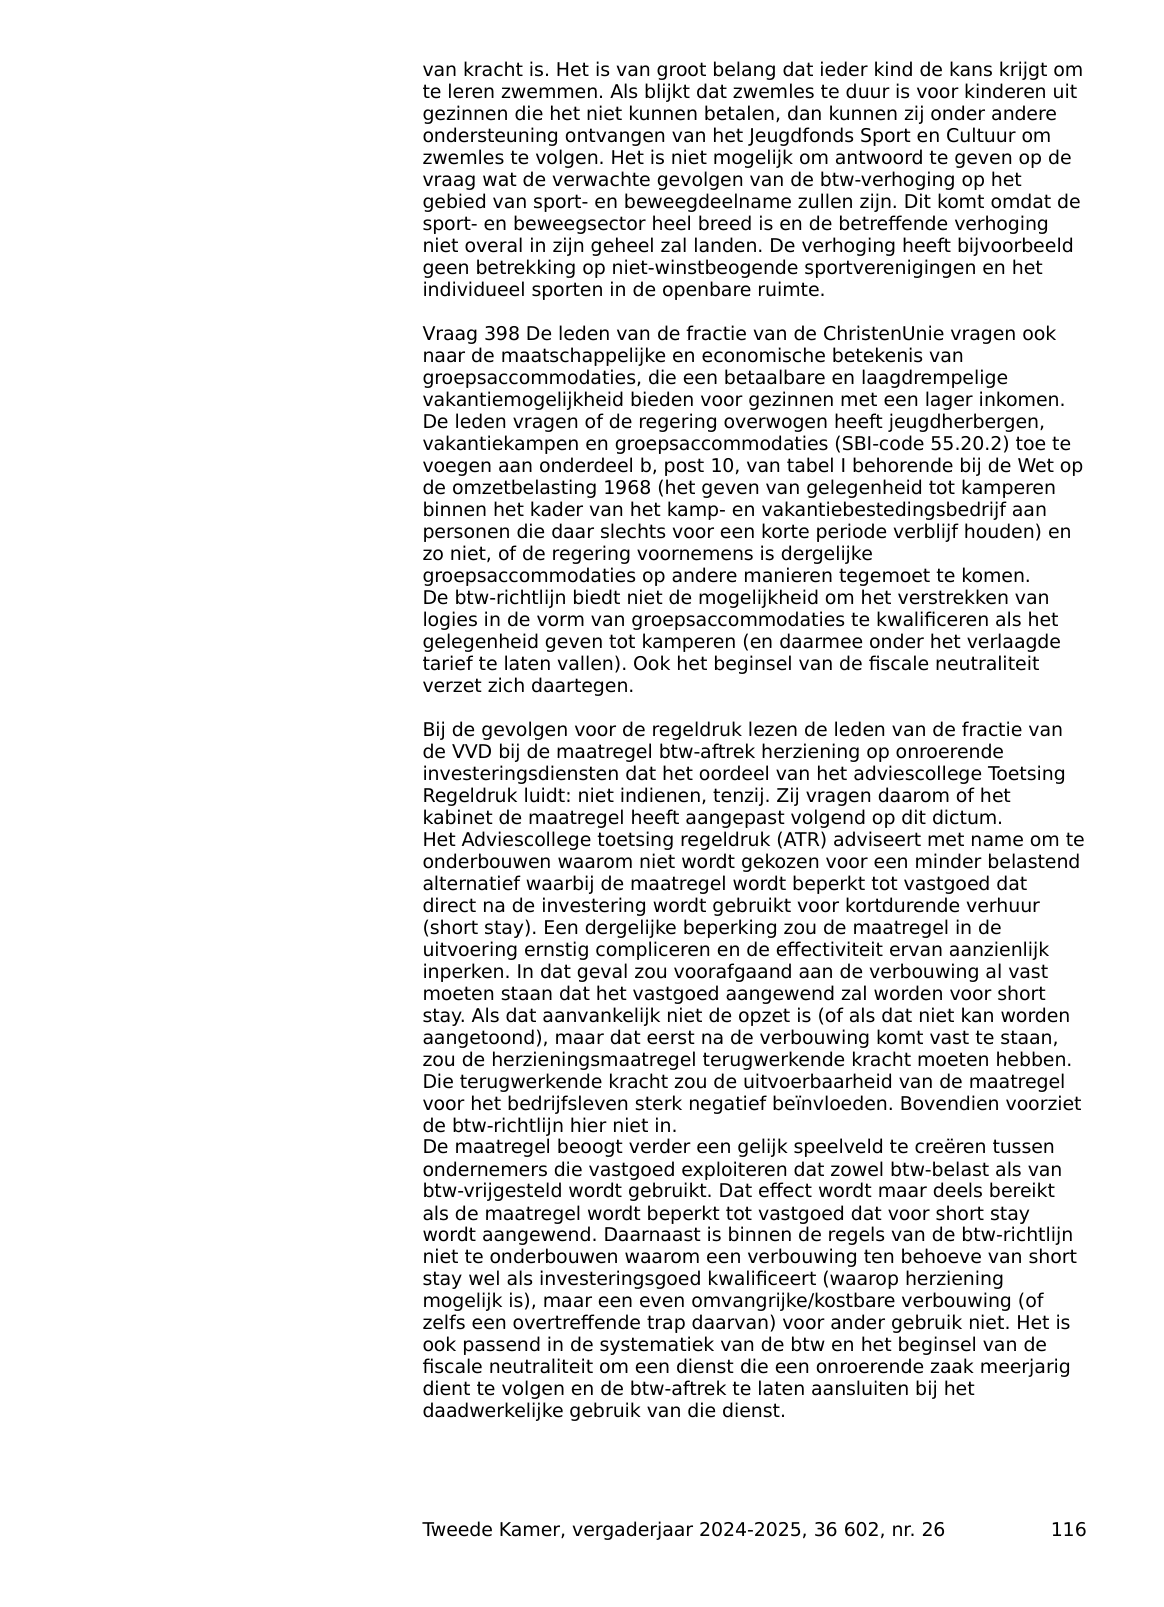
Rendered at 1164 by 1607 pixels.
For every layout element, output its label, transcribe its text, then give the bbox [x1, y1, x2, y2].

text Vraag 398 De leden van de fractie van de ChristenUnie vragen ook naar de maatschappelijke en economische betekenis van groepsaccommodaties, die een betaalbare en laagdrempelige vakantiemogelijkheid bieden voor gezinnen met een lager inkomen. De leden vragen of de regering overwogen heeft jeugdherbergen, vakantiekampen en groepsaccommodaties (SBI-code 55.20.2) toe te voegen aan onderdeel b, post 10, van tabel I behorende bij de Wet op de omzetbelasting 1968 (het geven van gelegenheid tot kamperen binnen het kader van het kamp- en vakantiebestedingsbedrijf aan personen die daar slechts voor een korte periode verblijf houden) en zo niet, of de regering voornemens is dergelijke groepsaccommodaties op andere manieren tegemoet te komen. [422, 323, 1087, 587]
text Bij de gevolgen voor de regeldruk lezen de leden van de fractie van de VVD bij de maatregel btw-aftrek herziening op onroerende investeringsdiensten dat het oordeel van het adviescollege Toetsing Regeldruk luidt: niet indienen, tenzij. Zij vragen daarom of het kabinet de maatregel heeft aangepast volgend op dit dictum. [422, 719, 1087, 829]
text Het Adviescollege toetsing regeldruk (ATR) adviseert met name om te onderbouwen waarom niet wordt gekozen voor een minder belastend alternatief waarbij de maatregel wordt beperkt tot vastgoed dat direct na de investering wordt gebruikt voor kortdurende verhuur (short stay). Een dergelijke beperking zou de maatregel in de uitvoering ernstig compliceren en de effectiviteit ervan aanzienlijk inperken. In dat geval zou voorafgaand aan de verbouwing al vast moeten staan dat het vastgoed aangewend zal worden voor short stay. Als dat aanvankelijk niet de opzet is (of als dat niet kan worden aangetoond), maar dat eerst na de verbouwing komt vast te staan, zou de herzieningsmaatregel terugwerkende kracht moeten hebben. Die terugwerkende kracht zou de uitvoerbaarheid van de maatregel voor het bedrijfsleven sterk negatief beïnvloeden. Bovendien voorziet de btw-richtlijn hier niet in. [422, 829, 1087, 1136]
text van kracht is. Het is van groot belang dat ieder kind de kans krijgt om te leren zwemmen. Als blijkt dat zwemles te duur is voor kinderen uit gezinnen die het niet kunnen betalen, dan kunnen zij onder andere ondersteuning ontvangen van het Jeugdfonds Sport en Cultuur om zwemles te volgen. Het is niet mogelijk om antwoord te geven op de vraag wat de verwachte gevolgen van de btw-verhoging op het gebied van sport- en beweegdeelname zullen zijn. Dit komt omdat de sport- en beweegsector heel breed is en de betreffende verhoging niet overal in zijn geheel zal landen. De verhoging heeft bijvoorbeeld geen betrekking op niet-winstbeogende sportverenigingen en het individueel sporten in de openbare ruimte. [422, 59, 1087, 301]
text De maatregel beoogt verder een gelijk speelveld te creëren tussen ondernemers die vastgoed exploiteren dat zowel btw-belast als van btw-vrijgesteld wordt gebruikt. Dat effect wordt maar deels bereikt als de maatregel wordt beperkt tot vastgoed dat voor short stay wordt aangewend. Daarnaast is binnen de regels van de btw-richtlijn niet te onderbouwen waarom een verbouwing ten behoeve van short stay wel als investeringsgoed kwalificeert (waarop herziening mogelijk is), maar een even omvangrijke/kostbare verbouwing (of zelfs een overtreffende trap daarvan) voor ander gebruik niet. Het is ook passend in de systematiek van de btw en het beginsel van de fiscale neutraliteit om een dienst die een onroerende zaak meerjarig dient te volgen en de btw-aftrek te laten aansluiten bij het daadwerkelijke gebruik van die dienst. [422, 1136, 1087, 1422]
text De btw-richtlijn biedt niet de mogelijkheid om het verstrekken van logies in de vorm van groepsaccommodaties te kwalificeren als het gelegenheid geven tot kamperen (en daarmee onder het verlaagde tarief te laten vallen). Ook het beginsel van de fiscale neutraliteit verzet zich daartegen. [422, 587, 1087, 697]
